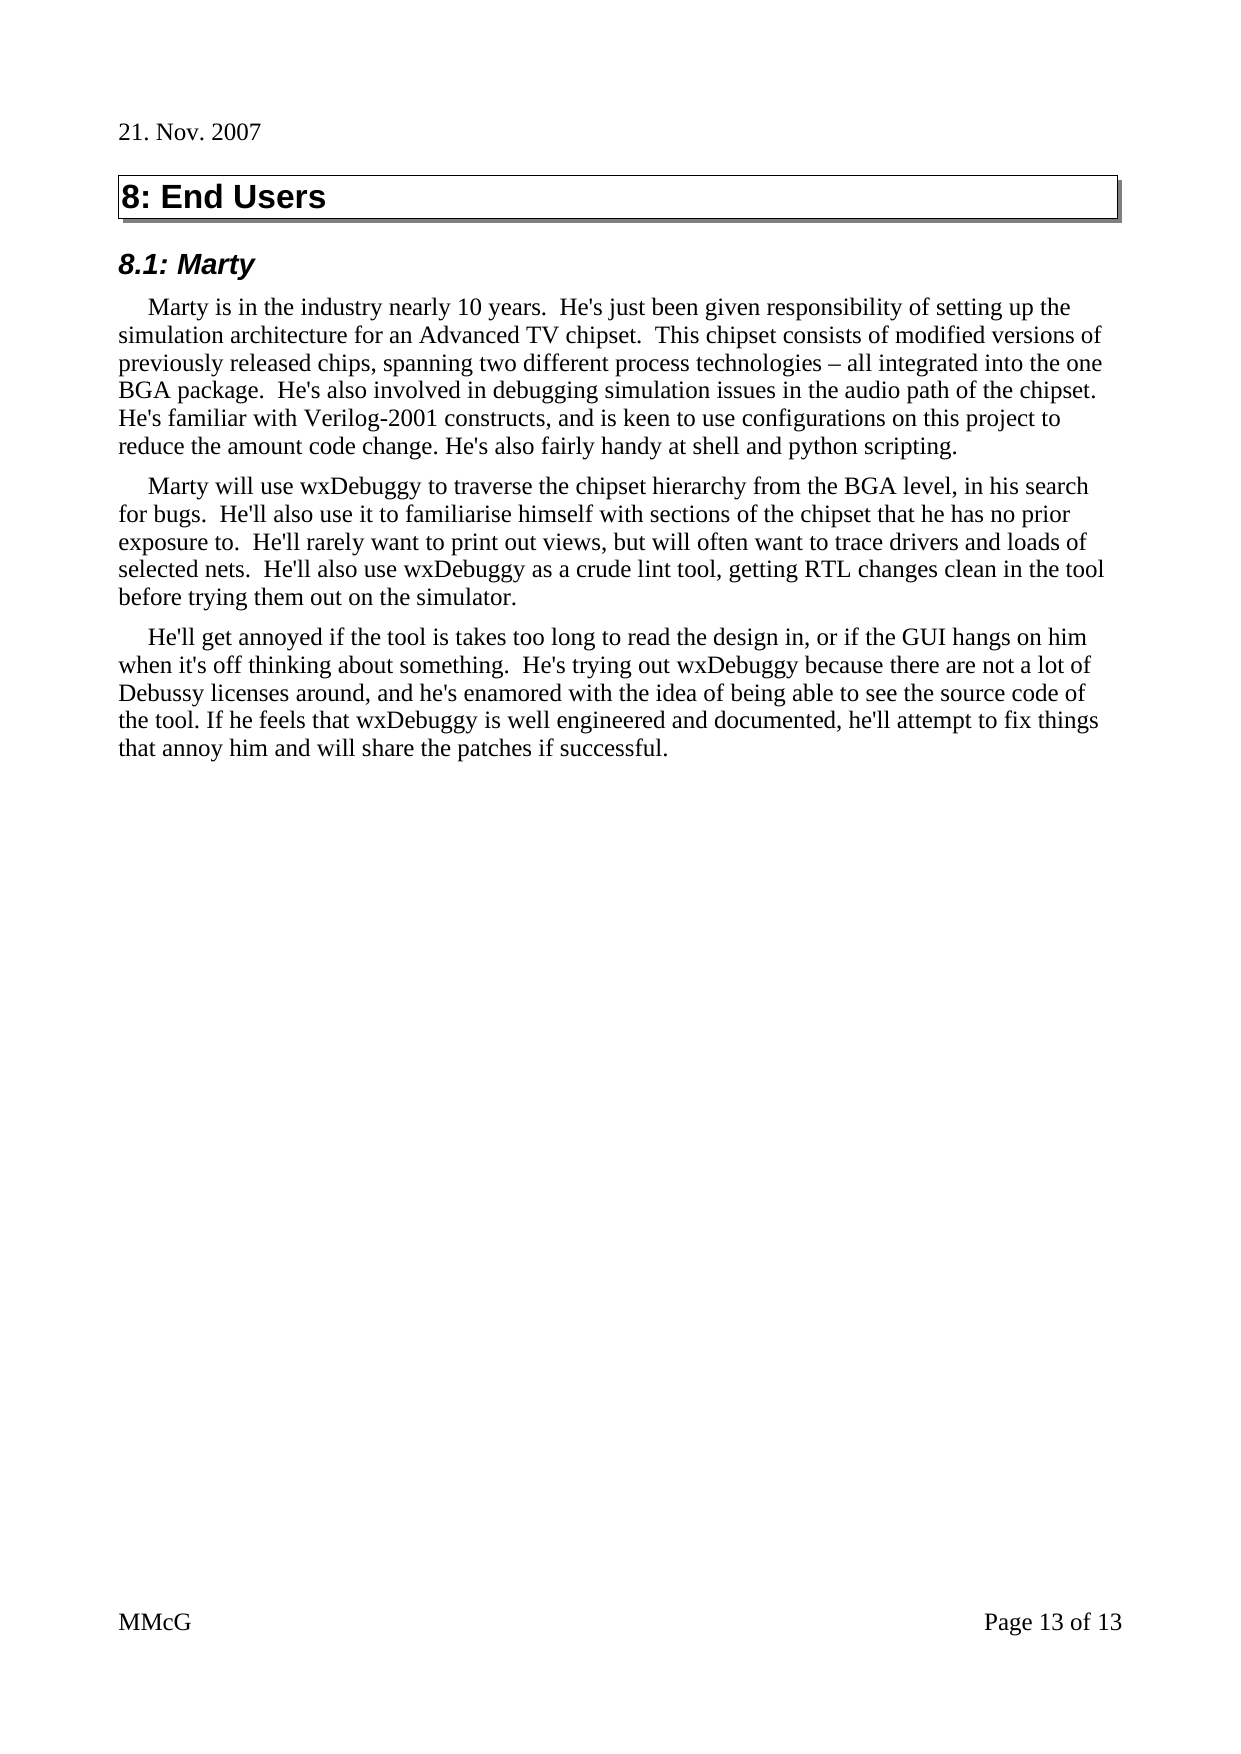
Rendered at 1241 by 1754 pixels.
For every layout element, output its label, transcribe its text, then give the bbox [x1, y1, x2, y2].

text Marty is in the industry nearly 10 years. He's just been given responsibility of setting up the simulation architecture for an Advanced TV chipset. This chipset consists of modified versions of previously released chips, spanning two different process technologies – all integrated into the one BGA package. He's also involved in debugging simulation issues in the audio path of the chipset. He's familiar with Verilog-2001 constructs, and is keen to use configurations on this project to reduce the amount code change. He's also fairly handy at shell and python scripting. [118, 293, 1122, 460]
subtitle Marty [118, 248, 1122, 281]
text Marty will use wxDebuggy to traverse the chipset hierarchy from the BGA level, in his search for bugs. He'll also use it to familiarise himself with sections of the chipset that he has no prior exposure to. He'll rarely want to print out views, but will often want to trace drivers and loads of selected nets. He'll also use wxDebuggy as a crude lint tool, getting RTL changes clean in the tool before trying them out on the simulator. [118, 472, 1122, 611]
subtitle End Users [119, 176, 1117, 218]
text He'll get annoyed if the tool is takes too long to read the design in, or if the GUI hangs on him when it's off thinking about something. He's trying out wxDebuggy because there are not a lot of Debussy licenses around, and he's enamored with the idea of being able to see the source code of the tool. If he feels that wxDebuggy is well engineered and documented, he'll attempt to fix things that annoy him and will share the patches if successful. [118, 623, 1122, 762]
